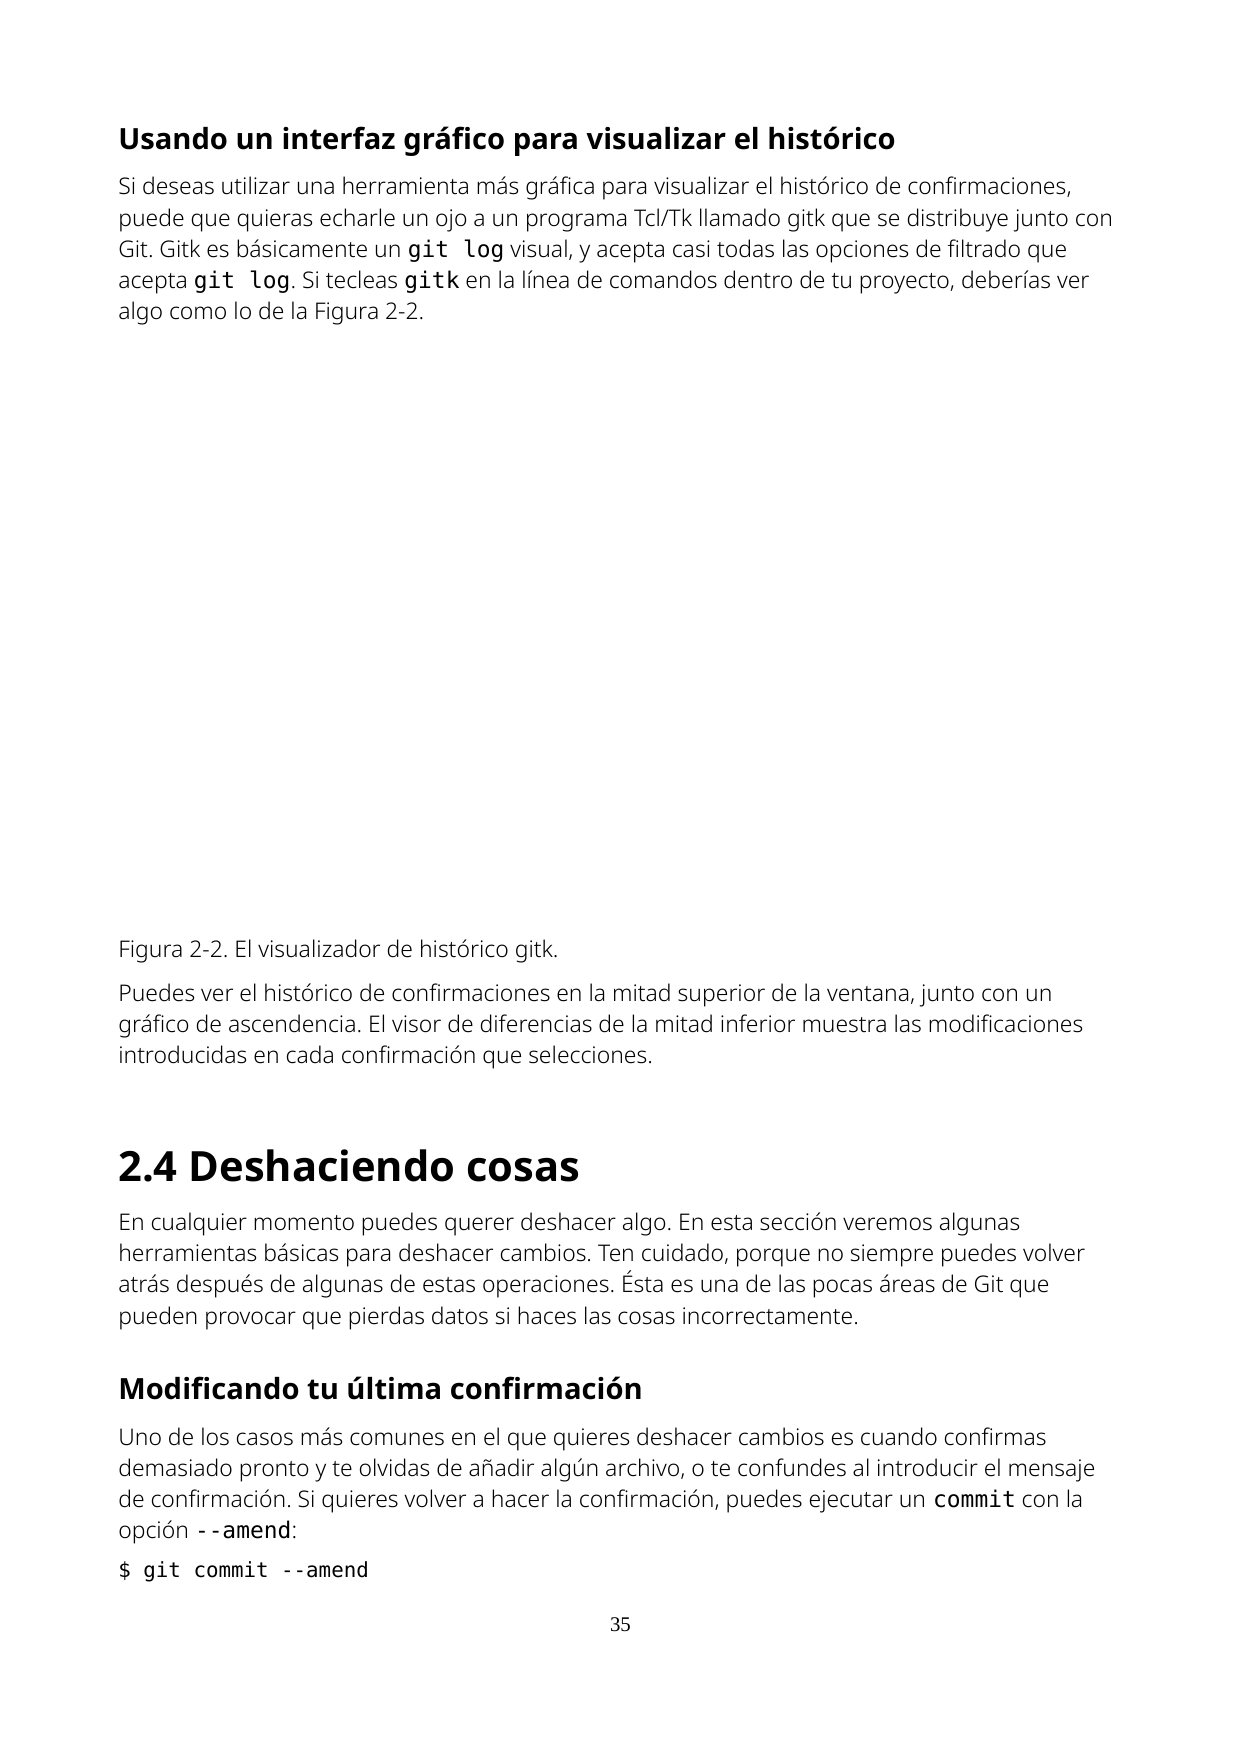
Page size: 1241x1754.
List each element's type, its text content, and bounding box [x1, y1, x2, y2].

text Puedes ver el histórico de confirmaciones en la mitad superior de la ventana, junto con un gráfico de ascendencia. El visor de diferencias de la mitad inferior muestra las modificaciones introducidas en cada confirmación que selecciones. [118, 977, 1122, 1070]
subtitle Modificando tu última confirmación [118, 1368, 1122, 1408]
text Uno de los casos más comunes en el que quieres deshacer cambios es cuando confirmas demasiado pronto y te olvidas de añadir algún archivo, o te confundes al introducir el mensaje de confirmación. Si quieres volver a hacer la confirmación, puedes ejecutar un commit con la opción --amend: [118, 1421, 1122, 1546]
text $ git commit --amend [118, 1558, 1122, 1582]
subtitle Usando un interfaz gráfico para visualizar el histórico [118, 118, 1122, 158]
text Si deseas utilizar una herramienta más gráfica para visualizar el histórico de confirmaciones, puede que quieras echarle un ojo a un programa Tcl/Tk llamado gitk que se distribuye junto con Git. Gitk es básicamente un git log visual, y acepta casi todas las opciones de filtrado que acepta git log. Si tecleas gitk en la línea de comandos dentro de tu proyecto, deberías ver algo como lo de la Figura 2-2. [118, 170, 1122, 327]
subtitle 2.4 Deshaciendo cosas [118, 1137, 1122, 1193]
text Figura 2-2. El visualizador de histórico gitk. [118, 902, 1122, 964]
text En cualquier momento puedes querer deshacer algo. En esta sección veremos algunas herramientas básicas para deshacer cambios. Ten cuidado, porque no siempre puedes volver atrás después de algunas de estas operaciones. Ésta es una de las pocas áreas de Git que pueden provocar que pierdas datos si haces las cosas incorrectamente. [118, 1206, 1122, 1331]
